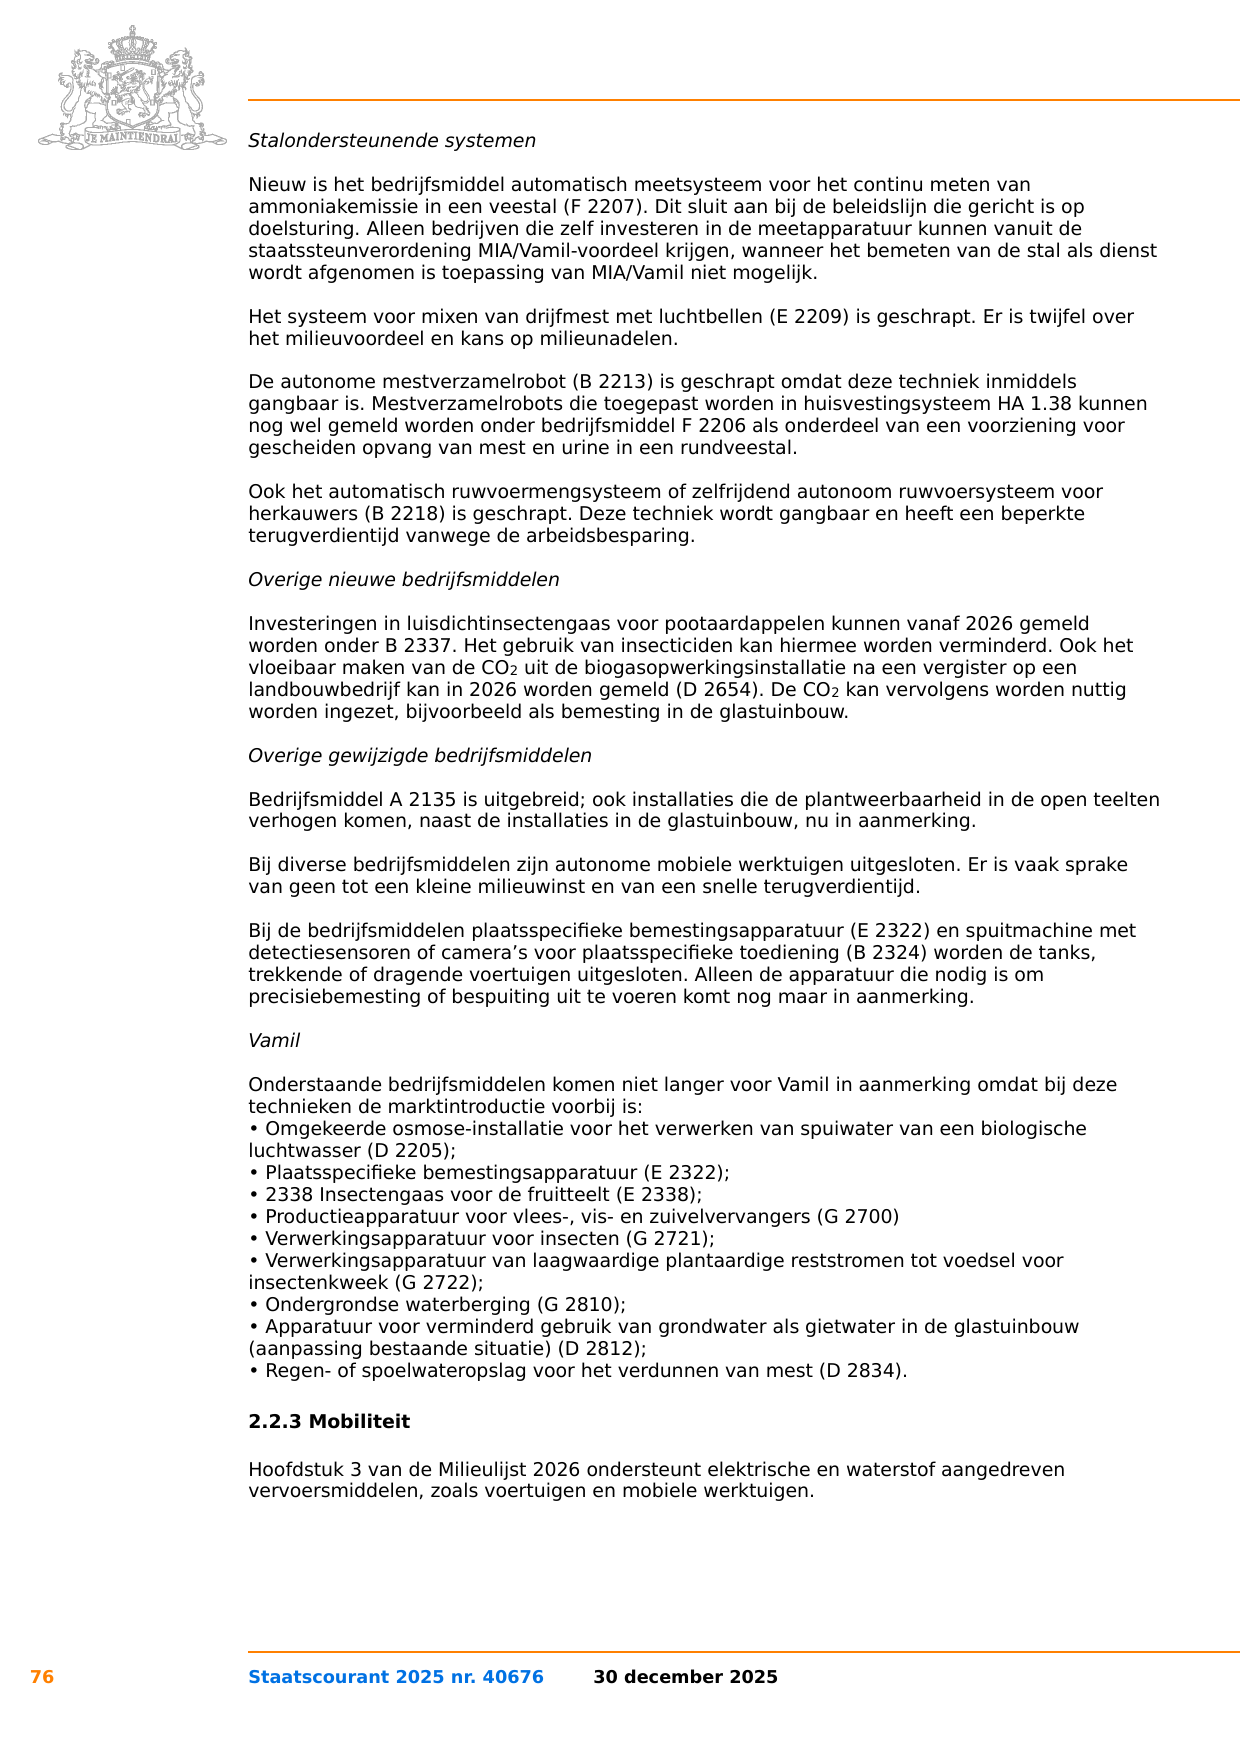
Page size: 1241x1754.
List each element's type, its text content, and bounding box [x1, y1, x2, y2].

text Nieuw is het bedrijfsmiddel automatisch meetsysteem voor het continu meten van ammoniakemissie in een veestal (F 2207). Dit sluit aan bij de beleidslijn die gericht is op doelsturing. Alleen bedrijven die zelf investeren in de meetapparatuur kunnen vanuit de staatssteunverordening MIA/Vamil-voordeel krijgen, wanneer het bemeten van de stal als dienst wordt afgenomen is toepassing van MIA/Vamil niet mogelijk. [248, 174, 1163, 284]
text Bedrijfsmiddel A 2135 is uitgebreid; ook installaties die de plantweerbaarheid in de open teelten verhogen komen, naast de installaties in de glastuinbouw, nu in aanmerking. [248, 788, 1163, 832]
text • Regen- of spoelwateropslag voor het verdunnen van mest (D 2834). [248, 1359, 1163, 1381]
text • Omgekeerde osmose-installatie voor het verwerken van spuiwater van een biologische luchtwasser (D 2205); [248, 1118, 1163, 1162]
text Hoofdstuk 3 van de Milieulijst 2026 ondersteunt elektrische en waterstof aangedreven vervoersmiddelen, zoals voertuigen en mobiele werktuigen. [248, 1458, 1163, 1502]
subtitle Overige gewijzigde bedrijfsmiddelen [248, 744, 1163, 767]
subtitle Overige nieuwe bedrijfsmiddelen [248, 569, 1163, 591]
text Onderstaande bedrijfsmiddelen komen niet langer voor Vamil in aanmerking omdat bij deze technieken de marktintroductie voorbij is: [248, 1074, 1163, 1118]
text • Productieapparatuur voor vlees-, vis- en zuivelvervangers (G 2700) [248, 1206, 1163, 1228]
subtitle Stalondersteunende systemen [248, 130, 1163, 152]
text • 2338 Insectengaas voor de fruitteelt (E 2338); [248, 1184, 1163, 1206]
text • Apparatuur voor verminderd gebruik van grondwater als gietwater in de glastuinbouw (aanpassing bestaande situatie) (D 2812); [248, 1316, 1163, 1359]
subtitle 2.2.3 Mobiliteit [248, 1411, 1163, 1433]
text • Verwerkingsapparatuur voor insecten (G 2721); [248, 1228, 1163, 1249]
text • Ondergrondse waterberging (G 2810); [248, 1293, 1163, 1316]
text Bij de bedrijfsmiddelen plaatsspecifieke bemestingsapparatuur (E 2322) en spuitmachine met detectiesensoren of camera’s voor plaatsspecifieke toediening (B 2324) worden de tanks, trekkende of dragende voertuigen uitgesloten. Alleen de apparatuur die nodig is om precisiebemesting of bespuiting uit te voeren komt nog maar in aanmerking. [248, 920, 1163, 1008]
text • Verwerkingsapparatuur van laagwaardige plantaardige reststromen tot voedsel voor insectenkweek (G 2722); [248, 1249, 1163, 1293]
text Het systeem voor mixen van drijfmest met luchtbellen (E 2209) is geschrapt. Er is twijfel over het milieuvoordeel en kans op milieunadelen. [248, 306, 1163, 349]
text Investeringen in luisdichtinsectengaas voor pootaardappelen kunnen vanaf 2026 gemeld worden onder B 2337. Het gebruik van insecticiden kan hiermee worden verminderd. Ook het vloeibaar maken van de CO2 uit de biogasopwerkingsinstallatie na een vergister op een landbouwbedrijf kan in 2026 worden gemeld (D 2654). De CO2 kan vervolgens worden nuttig worden ingezet, bijvoorbeeld als bemesting in de glastuinbouw. [248, 613, 1163, 723]
text Ook het automatisch ruwvoermengsysteem of zelfrijdend autonoom ruwvoersysteem voor herkauwers (B 2218) is geschrapt. Deze techniek wordt gangbaar en heeft een beperkte terugverdientijd vanwege de arbeidsbesparing. [248, 481, 1163, 547]
picture [38, 25, 227, 150]
text Bij diverse bedrijfsmiddelen zijn autonome mobiele werktuigen uitgesloten. Er is vaak sprake van geen tot een kleine milieuwinst en van een snelle terugverdientijd. [248, 854, 1163, 898]
text De autonome mestverzamelrobot (B 2213) is geschrapt omdat deze techniek inmiddels gangbaar is. Mestverzamelrobots die toegepast worden in huisvestingsysteem HA 1.38 kunnen nog wel gemeld worden onder bedrijfsmiddel F 2206 als onderdeel van een voorziening voor gescheiden opvang van mest en urine in een rundveestal. [248, 371, 1163, 459]
subtitle Vamil [248, 1030, 1163, 1052]
text • Plaatsspecifieke bemestingsapparatuur (E 2322); [248, 1162, 1163, 1184]
